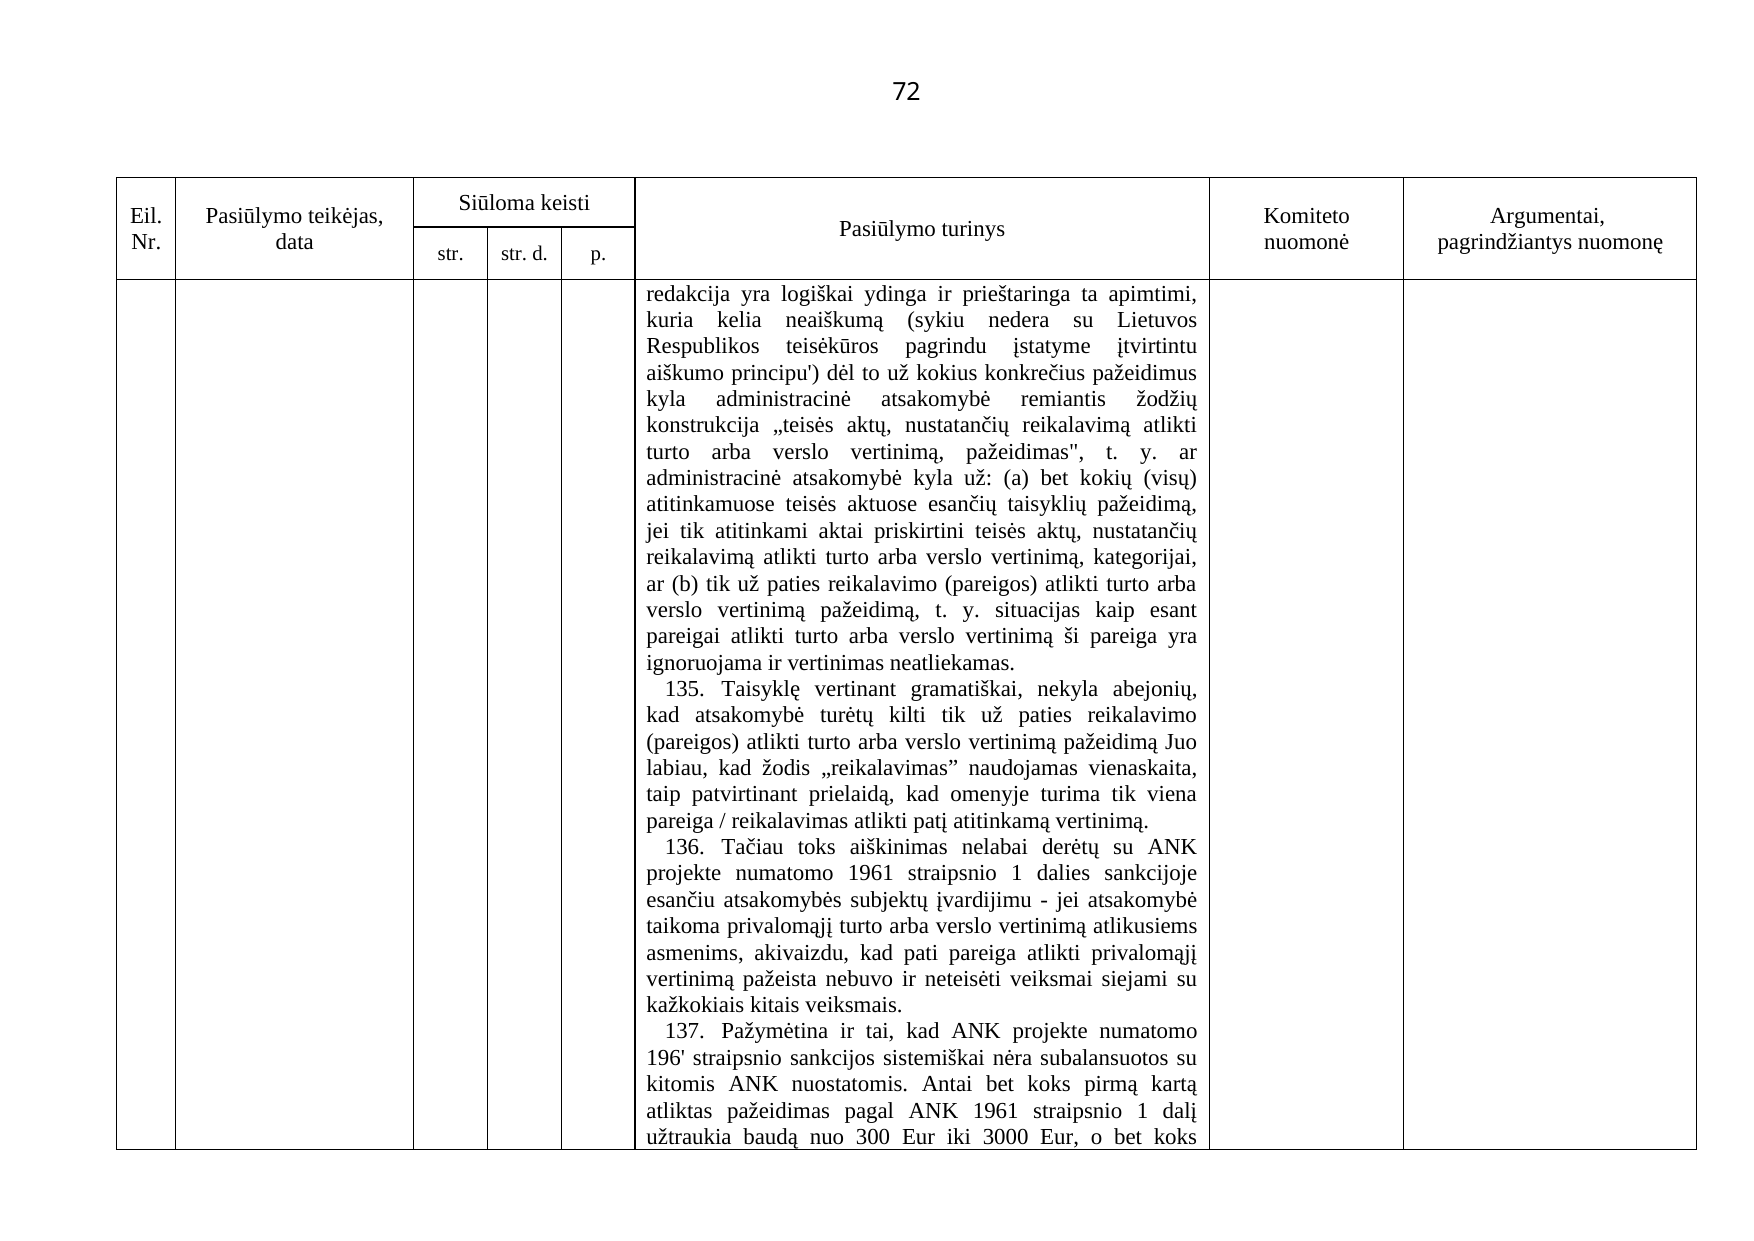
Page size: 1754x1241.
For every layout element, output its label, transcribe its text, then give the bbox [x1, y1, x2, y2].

table_header Pasiūlymo teikėjas, data [176, 178, 413, 279]
table_cell [414, 280, 487, 1149]
table_cell str. [414, 228, 487, 279]
table_cell [1404, 280, 1696, 1149]
table_header Komiteto nuomonė [1210, 178, 1403, 279]
table_cell p. [562, 228, 634, 279]
table_header Siūloma keisti [414, 178, 634, 226]
table_cell [176, 280, 413, 1149]
table_cell [117, 280, 175, 1149]
table_cell [1210, 280, 1403, 1149]
table_cell str. d. [488, 228, 561, 279]
table_cell [562, 280, 634, 1149]
table_header Argumentai, pagrindžiantys nuomonę [1404, 178, 1696, 279]
table_header Eil. Nr. [117, 178, 175, 279]
table_header Pasiūlymo turinys [636, 178, 1209, 279]
table_cell [488, 280, 561, 1149]
table_cell redakcija yra logiškai ydinga ir prieštaringa ta apimtimi, kuria kelia neaiškumą (sykiu nedera su Lietuvos Respublikos teisėkūros pagrindu įstatyme įtvirtintu aiškumo principu') dėl to už kokius konkrečius pažeidimus kyla administracinė atsakomybė remiantis žodžių konstrukcija „teisės aktų, nustatančių reikalavimą atlikti turto arba verslo vertinimą, pažeidimas", t. y. ar administracinė atsakomybė kyla už: (a) bet kokių (visų) atitinkamuose teisės aktuose esančių taisyklių pažeidimą, jei tik atitinkami aktai priskirtini teisės aktų, nustatančių reikalavimą atlikti turto arba verslo vertinimą, kategorijai, ar (b) tik už paties reikalavimo (pareigos) atlikti turto arba verslo vertinimą pažeidimą, t. y. situacijas kaip esant pareigai atlikti turto arba verslo vertinimą ši pareiga yra ignoruojama ir vertinimas neatliekamas. 135. Taisyklę vertinant gramatiškai, nekyla abejonių, kad atsakomybė turėtų kilti tik už paties reikalavimo (pareigos) atlikti turto arba verslo vertinimą pažeidimą Juo labiau, kad žodis „reikalavimas” naudojamas vienaskaita, taip patvirtinant prielaidą, kad omenyje turima tik viena pareiga / reikalavimas atlikti patį atitinkamą vertinimą. 136. Tačiau toks aiškinimas nelabai derėtų su ANK projekte numatomo 1961 straipsnio 1 dalies sankcijoje esančiu atsakomybės subjektų įvardijimu - jei atsakomybė taikoma privalomąjį turto arba verslo vertinimą atlikusiems asmenims, akivaizdu, kad pati pareiga atlikti privalomąjį vertinimą pažeista nebuvo ir neteisėti veiksmai siejami su kažkokiais kitais veiksmais. 137. Pažymėtina ir tai, kad ANK projekte numatomo 196' straipsnio sankcijos sistemiškai nėra subalansuotos su kitomis ANK nuostatomis. Antai bet koks pirmą kartą atliktas pažeidimas pagal ANK 1961 straipsnio 1 dalį užtraukia baudą nuo 300 Eur iki 3000 Eur, o bet koks [636, 280, 1209, 1149]
